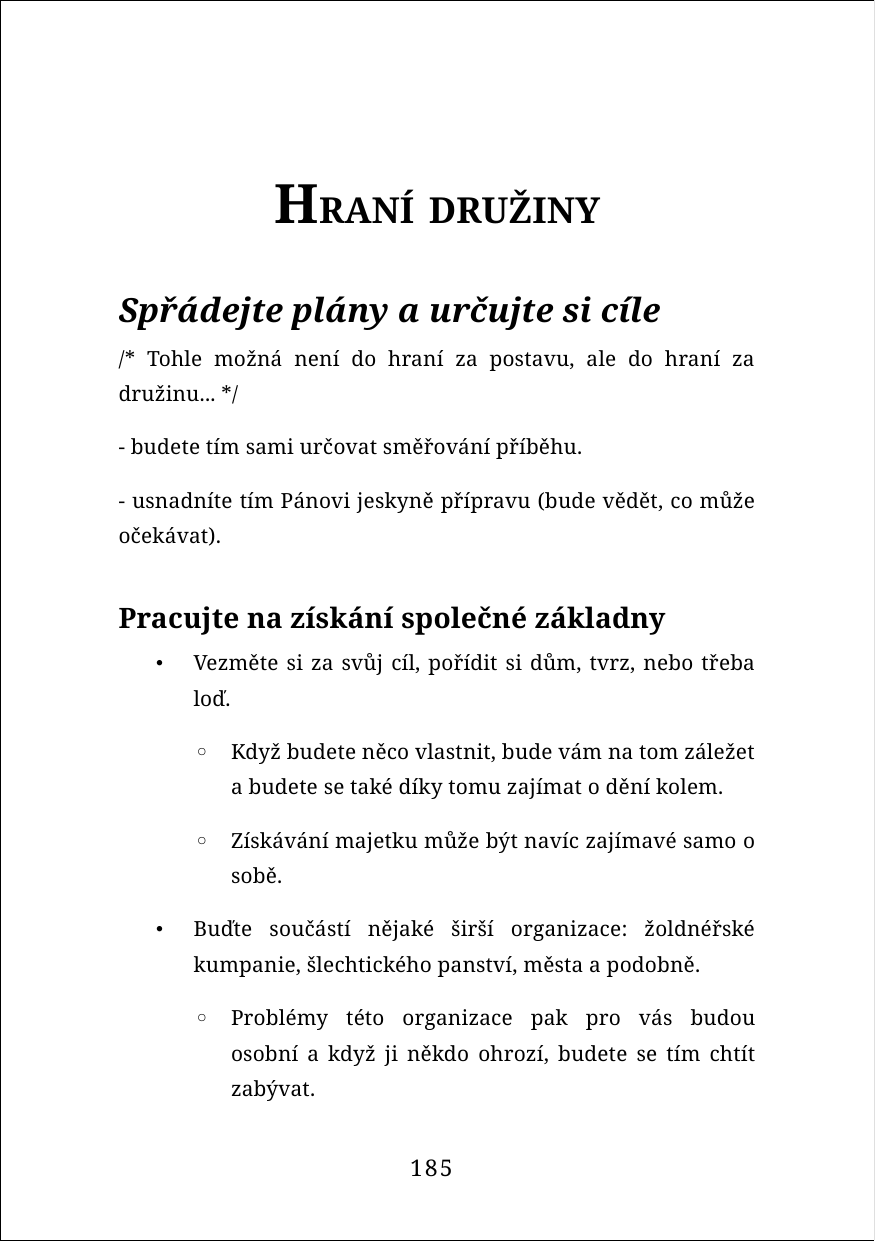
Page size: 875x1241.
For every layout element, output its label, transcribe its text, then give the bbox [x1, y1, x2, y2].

text - budete tím sami určovat směřování příběhu. [118, 432, 756, 461]
list Když budete něco vlastnit, bude vám na tom záležet a budete se také díky tomu zajímat o dění kolem. [193, 737, 756, 801]
list Problémy této organizace pak pro vás budou osobní a když ji někdo ohrozí, budete se tím chtít zabývat. [193, 1003, 756, 1103]
text /* Tohle možná není do hraní za postavu, ale do hraní za družinu... */ [118, 344, 756, 408]
subtitle Hraní družiny [118, 166, 756, 239]
list Získávání majetku může být navíc zajímavé samo o sobě. [193, 826, 756, 890]
list Buďte součástí nějaké širší organizace: žoldnéřské kumpanie, šlechtického panství, města a podobně. [156, 914, 756, 978]
list Vezměte si za svůj cíl, pořídit si dům, tvrz, nebo třeba loď. [156, 648, 756, 712]
subtitle Spřádejte plány a určujte si cíle [118, 287, 756, 332]
subtitle Pracujte na získání společné základny [118, 598, 756, 636]
text - usnadníte tím Pánovi jeskyně přípravu (bude vědět, co může očekávat). [118, 486, 756, 550]
